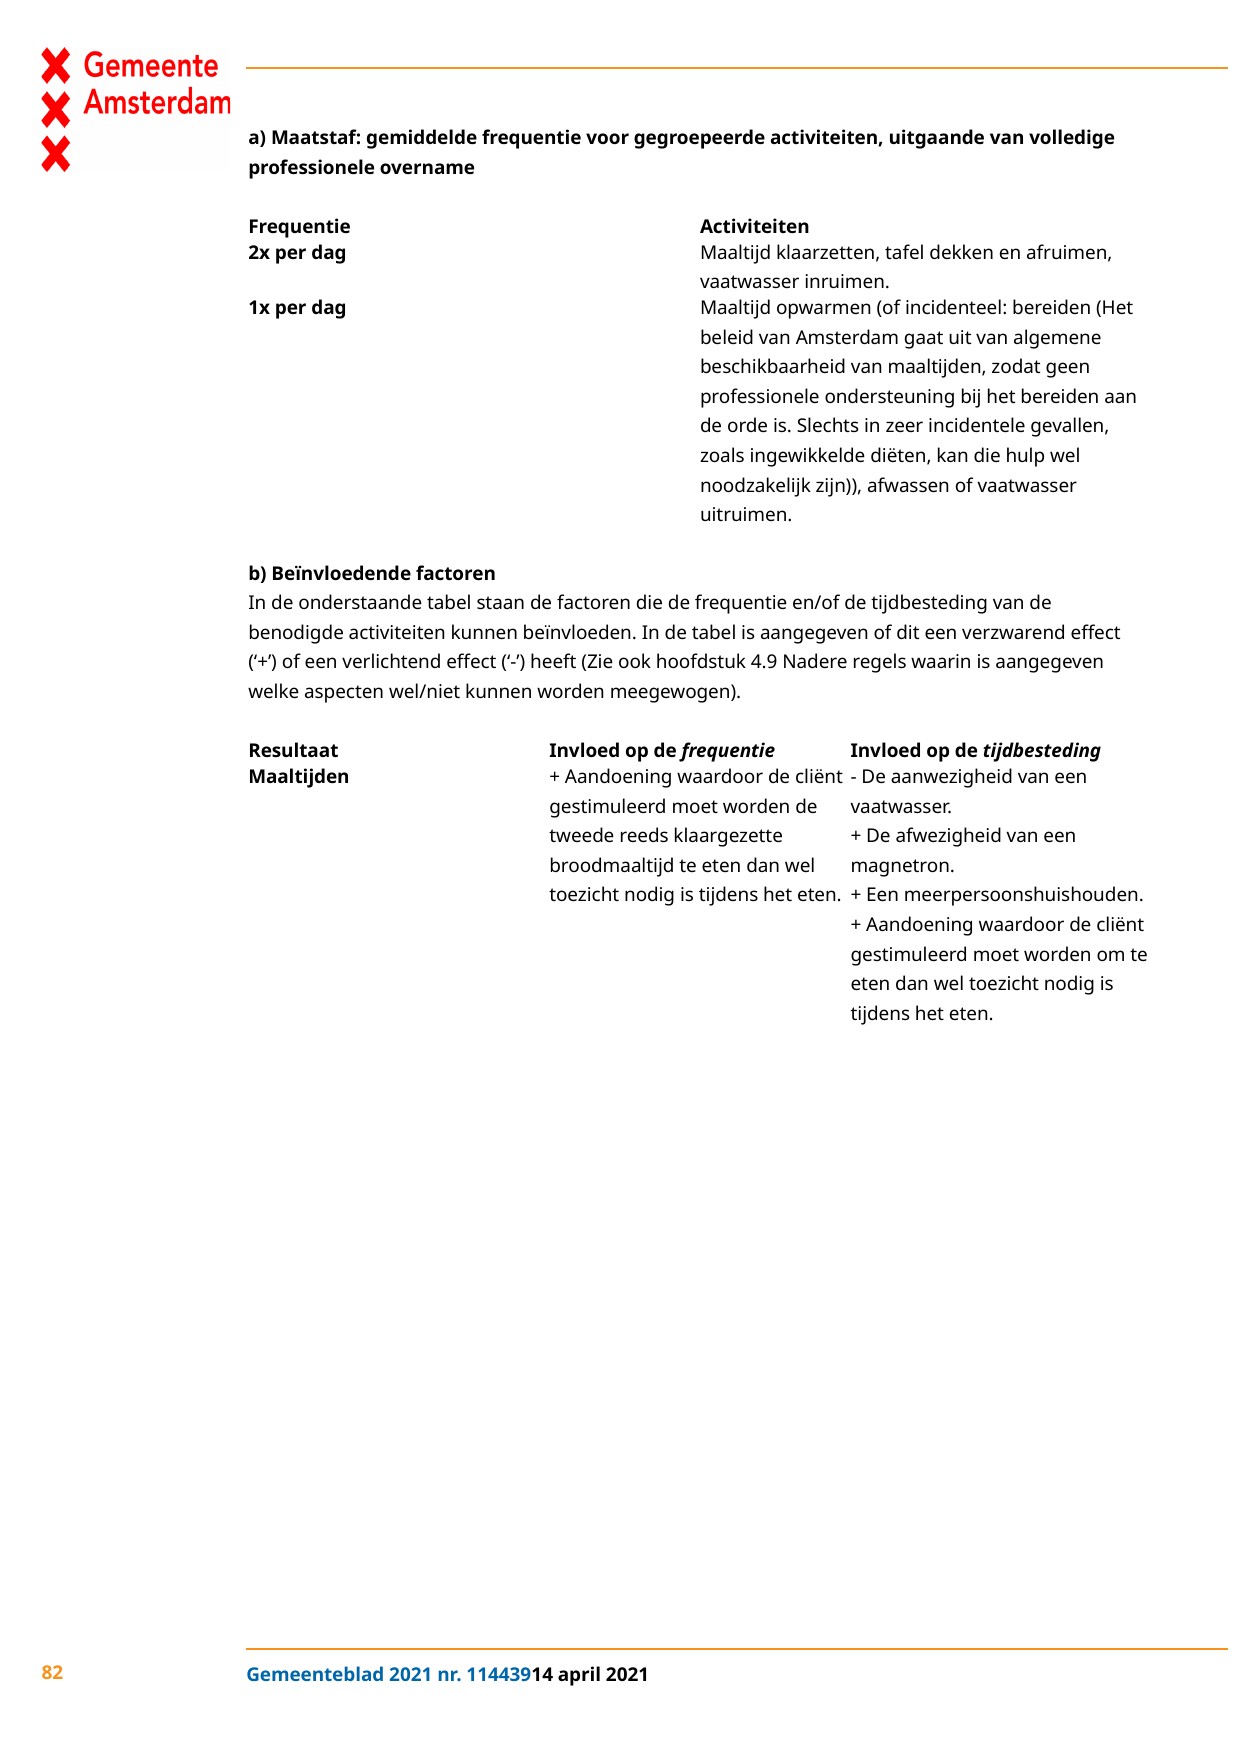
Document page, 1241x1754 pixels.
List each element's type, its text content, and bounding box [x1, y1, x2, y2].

text b) Beïnvloedende factoren [248, 560, 1152, 586]
picture [41, 47, 231, 172]
table_header Invloed op de tijdbesteding [850, 738, 1152, 763]
table_cell Maaltijd opwarmen (of incidenteel: bereiden (Het beleid van Amsterdam gaat uit van algemene beschikbaarheid van maaltijden, zodat geen professionele ondersteuning bij het bereiden aan de orde is. Slechts in zeer incidentele gevallen, zoals ingewikkelde diëten, kan die hulp wel noodzakelijk zijn)), afwassen of vaatwasser uitruimen. [700, 294, 1152, 527]
table_header Frequentie [248, 213, 700, 239]
text In de onderstaande tabel staan de factoren die de frequentie en/of de tijdbesteding van de benodigde activiteiten kunnen beïnvloeden. In de tabel is aangegeven of dit een verzwarend effect (‘+’) of een verlichtend effect (‘-’) heeft (Zie ook hoofdstuk 4.9 Nadere regels waarin is aangegeven welke aspecten wel/niet kunnen worden meegewogen). [248, 589, 1152, 704]
table_cell 1x per dag [248, 294, 700, 527]
table_header Activiteiten [700, 213, 1152, 239]
table_cell + Aandoening waardoor de cliënt gestimuleerd moet worden de tweede reeds klaargezette broodmaaltijd te eten dan wel toezicht nodig is tijdens het eten. [549, 763, 850, 1026]
table_header Invloed op de frequentie [549, 738, 850, 763]
table_cell - De aanwezigheid van een vaatwasser. + De afwezigheid van een magnetron. + Een meerpersoonshuishouden. + Aandoening waardoor de cliënt gestimuleerd moet worden om te eten dan wel toezicht nodig is tijdens het eten. [850, 763, 1152, 1026]
table_cell Maaltijd klaarzetten, tafel dekken en afruimen, vaatwasser inruimen. [700, 239, 1152, 294]
table_cell 2x per dag [248, 239, 700, 294]
table_cell Maaltijden [248, 763, 549, 1026]
table_header Resultaat [248, 738, 549, 763]
text a) Maatstaf: gemiddelde frequentie voor gegroepeerde activiteiten, uitgaande van volledige professionele overname [248, 124, 1152, 180]
